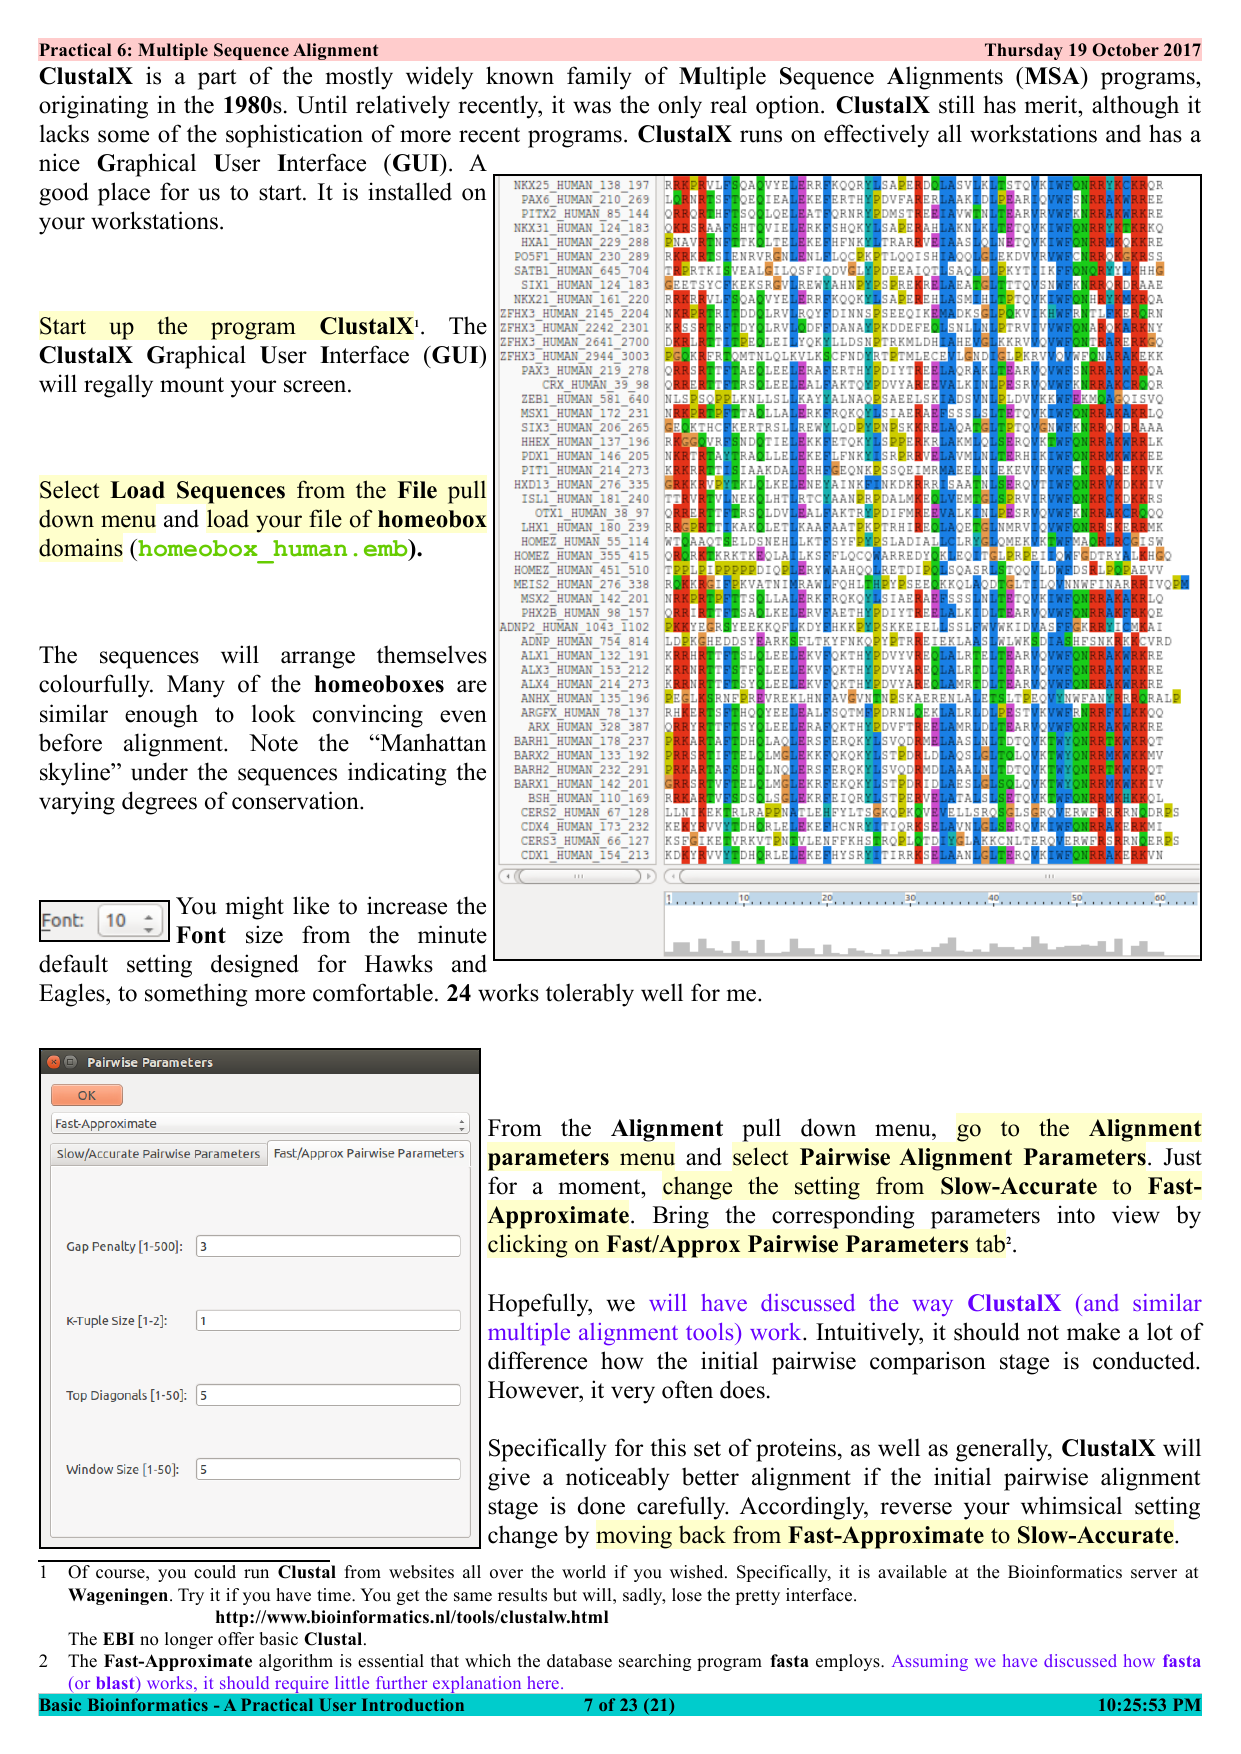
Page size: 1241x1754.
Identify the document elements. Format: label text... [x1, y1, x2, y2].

text From the Alignment pull down menu, go to the Alignment parameters menu and select Pairwise Alignment Parameters. Just for a moment, change the setting from Slow-Accurate to Fast-Approximate. Bring the corresponding parameters into view by clicking on Fast/Approx Pairwise Parameters tab. [481, 1113, 1202, 1258]
picture [41, 902, 168, 940]
text ClustalX is a part of the mostly widely known family of Multiple Sequence Alignments (MSA) programs, originating in the 1980s. Until relatively recently, it was the only real option. ClustalX still has merit, although it lacks some of the sophistication of more recent programs. ClustalX runs on effectively all workstations and has a nice Graphical User Interface (GUI). A good place for us to start. It is installed on your workstations. [38, 61, 1202, 235]
text Select Load Sequences from the File pull down menu and load your file of homeobox domains (homeobox_human.emb). [38, 475, 493, 564]
text You might like to increase the Font size from the minute default setting designed for Hawks and Eagles, to something more comfortable. 24 works tolerably well for me. [38, 891, 1202, 1007]
text http://www.bioinformatics.nl/tools/clustalw.html [215, 1605, 1202, 1627]
text The sequences will arrange themselves colourfully. Many of the homeoboxes are similar enough to look convincing even before alignment. Note the “Manhattan skyline” under the sequences indicating the varying degrees of conservation. [38, 640, 493, 815]
text The EBI no longer offer basic Clustal. [38, 1627, 1202, 1649]
text Of course, you could run Clustal from websites all over the world if you wished. Specifically, it is available at the Bioinformatics server at Wageningen. Try it if you have time. You get the same results but will, sadly, lose the pretty interface. [38, 1561, 1202, 1605]
text Start up the program ClustalX. The ClustalX Graphical User Interface (GUI) will regally mount your screen. [38, 311, 493, 398]
picture [495, 176, 1200, 959]
text The Fast-Approximate algorithm is essential that which the database searching program fasta employs. Assuming we have discussed how fasta (or blast) works, it should require little further explanation here. [38, 1649, 1202, 1693]
picture [41, 1050, 479, 1547]
text Specifically for this set of proteins, as well as generally, ClustalX will give a noticeably better alignment if the initial pairwise alignment stage is done carefully. Accordingly, reverse your whimsical setting change by moving back from Fast-Approximate to Slow-Accurate. [481, 1433, 1202, 1549]
text Hopefully, we will have discussed the way ClustalX (and similar multiple alignment tools) work. Intuitively, it should not make a lot of difference how the initial pairwise comparison stage is conducted. However, it very often does. [481, 1287, 1202, 1404]
